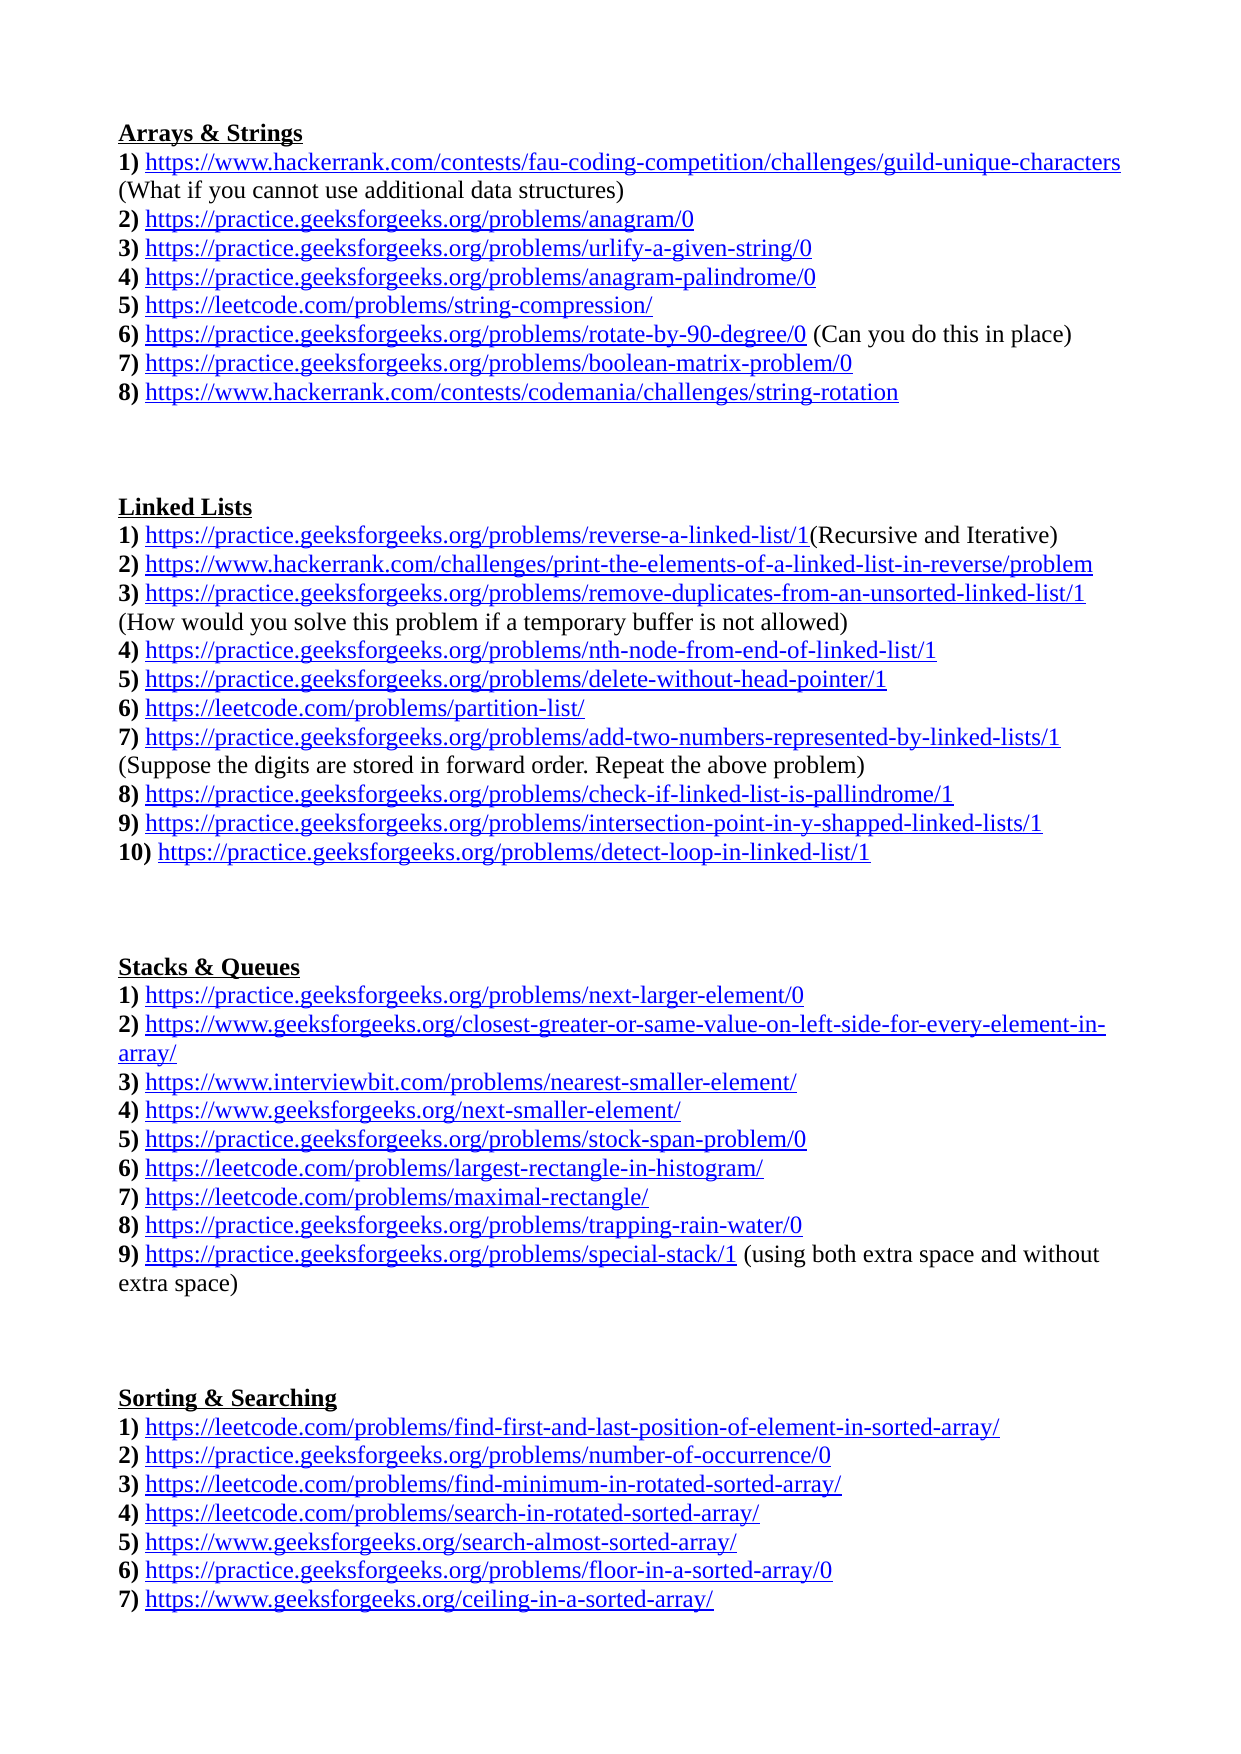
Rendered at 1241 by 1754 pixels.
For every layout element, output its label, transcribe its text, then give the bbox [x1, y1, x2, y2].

text 7) https://practice.geeksforgeeks.org/problems/add-two-numbers-represented-by-linked-lists/1 (Suppose the digits are stored in forward order. Repeat the above problem) [118, 722, 1122, 779]
text 5) https://practice.geeksforgeeks.org/problems/delete-without-head-pointer/1 [118, 664, 1122, 693]
text 2) https://practice.geeksforgeeks.org/problems/number-of-occurrence/0 [118, 1441, 1122, 1469]
text 2) https://www.geeksforgeeks.org/closest-greater-or-same-value-on-left-side-for-every-element-in-array/ [118, 1009, 1122, 1067]
text 5) https://www.geeksforgeeks.org/search-almost-sorted-array/ [118, 1527, 1122, 1556]
text 2) https://www.hackerrank.com/challenges/print-the-elements-of-a-linked-list-in-reverse/problem [118, 549, 1122, 578]
text Stacks & Queues [118, 952, 1122, 981]
text 3) https://practice.geeksforgeeks.org/problems/urlify-a-given-string/0 [118, 233, 1122, 262]
text 2) https://practice.geeksforgeeks.org/problems/anagram/0 [118, 204, 1122, 233]
text 9) https://practice.geeksforgeeks.org/problems/intersection-point-in-y-shapped-linked-lists/1 [118, 808, 1122, 837]
text 6) https://leetcode.com/problems/partition-list/ [118, 693, 1122, 722]
text 3) https://www.interviewbit.com/problems/nearest-smaller-element/ [118, 1067, 1122, 1096]
text Arrays & Strings [118, 118, 1122, 147]
text 6) https://practice.geeksforgeeks.org/problems/rotate-by-90-degree/0 (Can you do this in place) [118, 319, 1122, 348]
text 8) https://practice.geeksforgeeks.org/problems/check-if-linked-list-is-pallindrome/1 [118, 779, 1122, 808]
text 8) https://www.hackerrank.com/contests/codemania/challenges/string-rotation [118, 377, 1122, 406]
text 7) https://practice.geeksforgeeks.org/problems/boolean-matrix-problem/0 [118, 348, 1122, 377]
text 6) https://practice.geeksforgeeks.org/problems/floor-in-a-sorted-array/0 [118, 1556, 1122, 1584]
text 3) https://leetcode.com/problems/find-minimum-in-rotated-sorted-array/ [118, 1469, 1122, 1498]
text 8) https://practice.geeksforgeeks.org/problems/trapping-rain-water/0 [118, 1211, 1122, 1239]
text 5) https://leetcode.com/problems/string-compression/ [118, 291, 1122, 319]
text 4) https://practice.geeksforgeeks.org/problems/anagram-palindrome/0 [118, 262, 1122, 291]
text 9) https://practice.geeksforgeeks.org/problems/special-stack/1 (using both extra space and without extra space) [118, 1239, 1122, 1297]
text Sorting & Searching [118, 1383, 1122, 1412]
text 5) https://practice.geeksforgeeks.org/problems/stock-span-problem/0 [118, 1124, 1122, 1153]
text 7) https://www.geeksforgeeks.org/ceiling-in-a-sorted-array/ [118, 1584, 1122, 1613]
text 3) https://practice.geeksforgeeks.org/problems/remove-duplicates-from-an-unsorted-linked-list/1 (How would you solve this problem if a temporary buffer is not allowed) [118, 578, 1122, 636]
text Linked Lists [118, 492, 1122, 521]
text 10) https://practice.geeksforgeeks.org/problems/detect-loop-in-linked-list/1 [118, 837, 1122, 866]
text 6) https://leetcode.com/problems/largest-rectangle-in-histogram/ [118, 1153, 1122, 1182]
text 1) https://practice.geeksforgeeks.org/problems/next-larger-element/0 [118, 981, 1122, 1009]
text 4) https://practice.geeksforgeeks.org/problems/nth-node-from-end-of-linked-list/1 [118, 636, 1122, 664]
text 1) https://leetcode.com/problems/find-first-and-last-position-of-element-in-sorted-array/ [118, 1412, 1122, 1441]
text 4) https://leetcode.com/problems/search-in-rotated-sorted-array/ [118, 1498, 1122, 1527]
text 1) https://practice.geeksforgeeks.org/problems/reverse-a-linked-list/1(Recursive and Iterative) [118, 521, 1122, 549]
text 7) https://leetcode.com/problems/maximal-rectangle/ [118, 1182, 1122, 1211]
text 4) https://www.geeksforgeeks.org/next-smaller-element/ [118, 1096, 1122, 1124]
text 1) https://www.hackerrank.com/contests/fau-coding-competition/challenges/guild-unique-characters (What if you cannot use additional data structures) [118, 147, 1122, 204]
